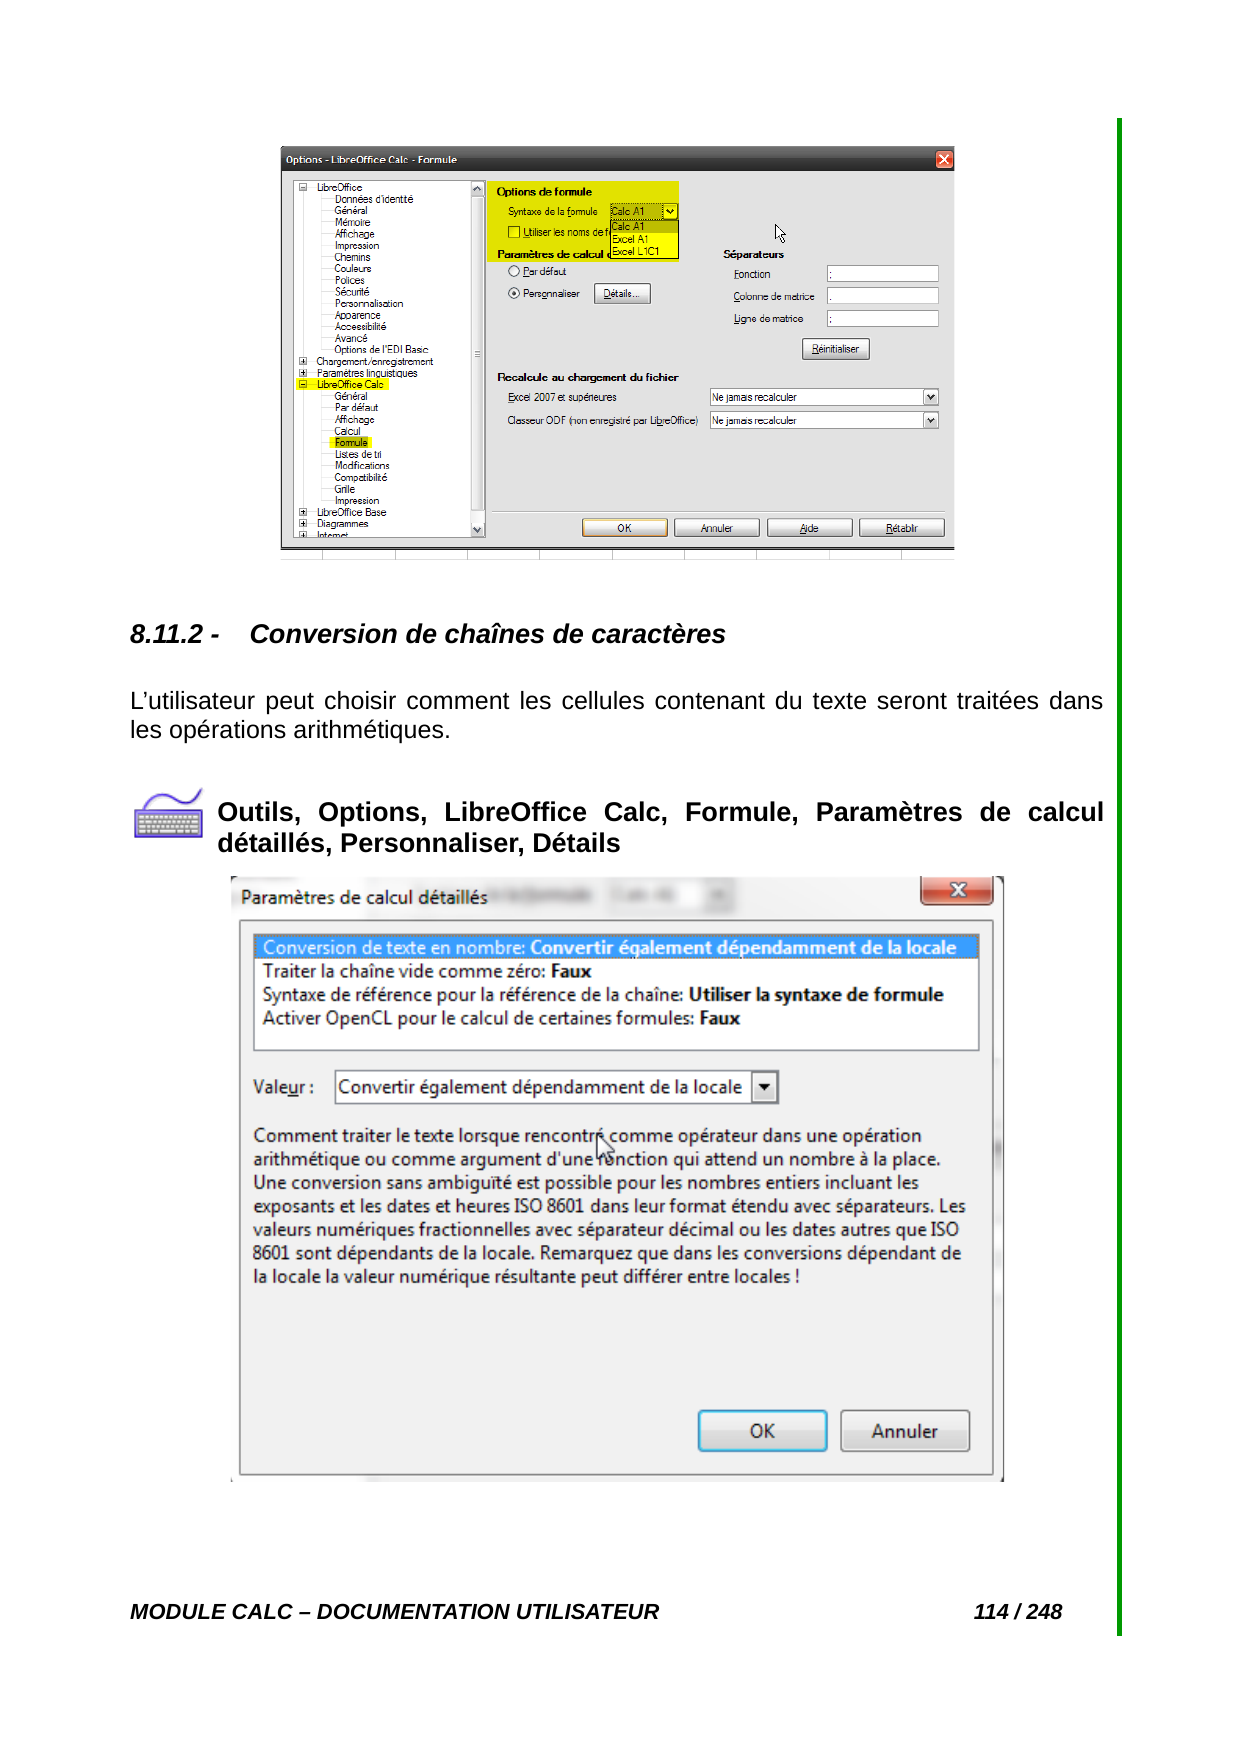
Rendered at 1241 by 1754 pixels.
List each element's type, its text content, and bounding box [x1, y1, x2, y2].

picture [130, 777, 206, 852]
text L’utilisateur peut choisir comment les cellules contenant du texte seront traitées dans les opérations arithmétiques. [130, 686, 1105, 744]
picture [230, 876, 1005, 1482]
text Outils, Options, LibreOffice Calc, Formule, Paramètres de calcul détaillés, Personnaliser, Détails [130, 796, 1105, 858]
subtitle Conversion de chaînes de caractères [130, 618, 1105, 649]
picture [280, 146, 955, 560]
